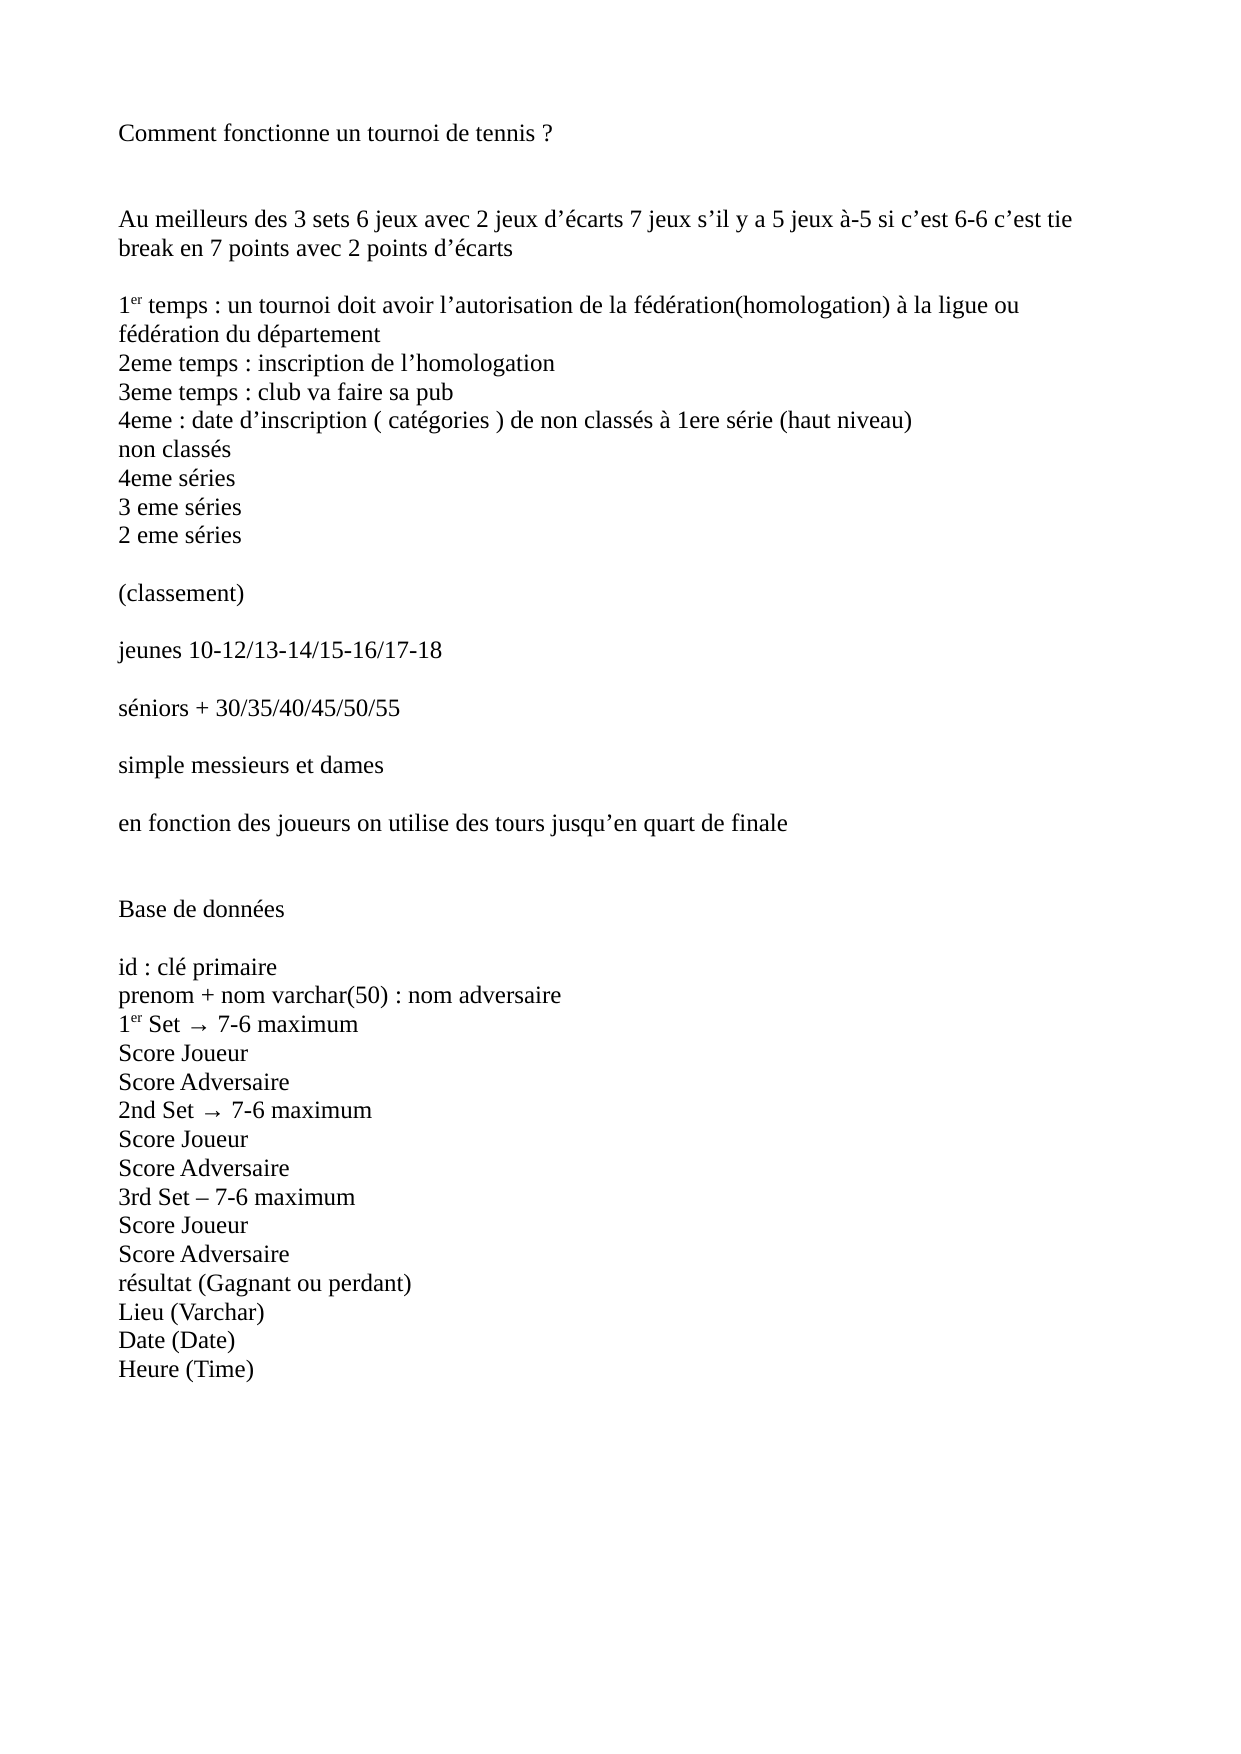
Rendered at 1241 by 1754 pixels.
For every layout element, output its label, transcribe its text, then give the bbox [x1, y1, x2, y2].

text Base de données [118, 894, 1122, 923]
text Au meilleurs des 3 sets 6 jeux avec 2 jeux d’écarts 7 jeux s’il y a 5 jeux à-5 si c’est 6-6 c’est tie break en 7 points avec 2 points d’écarts [118, 204, 1122, 262]
text non classés [118, 434, 1122, 463]
text Comment fonctionne un tournoi de tennis ? [118, 118, 1122, 147]
text Score Adversaire [118, 1067, 1122, 1096]
text Score Joueur [118, 1124, 1122, 1153]
text Score Adversaire [118, 1153, 1122, 1182]
text (classement) [118, 578, 1122, 607]
text id : clé primaire [118, 952, 1122, 981]
text simple messieurs et dames [118, 751, 1122, 779]
text Score Joueur [118, 1211, 1122, 1239]
text 1er temps : un tournoi doit avoir l’autorisation de la fédération(homologation) à la ligue ou fédération du département [118, 291, 1122, 348]
text Score Joueur [118, 1038, 1122, 1067]
text Score Adversaire [118, 1239, 1122, 1268]
text Heure (Time) [118, 1354, 1122, 1383]
text 4eme : date d’inscription ( catégories ) de non classés à 1ere série (haut niveau) [118, 406, 1122, 434]
text Date (Date) [118, 1326, 1122, 1354]
text 2 eme séries [118, 521, 1122, 549]
text 3eme temps : club va faire sa pub [118, 377, 1122, 406]
text jeunes 10-12/13-14/15-16/17-18 [118, 636, 1122, 664]
text séniors + 30/35/40/45/50/55 [118, 693, 1122, 722]
text prenom + nom varchar(50) : nom adversaire [118, 981, 1122, 1009]
text en fonction des joueurs on utilise des tours jusqu’en quart de finale [118, 808, 1122, 837]
text 2nd Set → 7-6 maximum [118, 1096, 1122, 1124]
text Lieu (Varchar) [118, 1297, 1122, 1326]
text 3 eme séries [118, 492, 1122, 521]
text 1er Set → 7-6 maximum [118, 1009, 1122, 1038]
text 4eme séries [118, 463, 1122, 492]
text 3rd Set – 7-6 maximum [118, 1182, 1122, 1211]
text résultat (Gagnant ou perdant) [118, 1268, 1122, 1297]
text 2eme temps : inscription de l’homologation [118, 348, 1122, 377]
